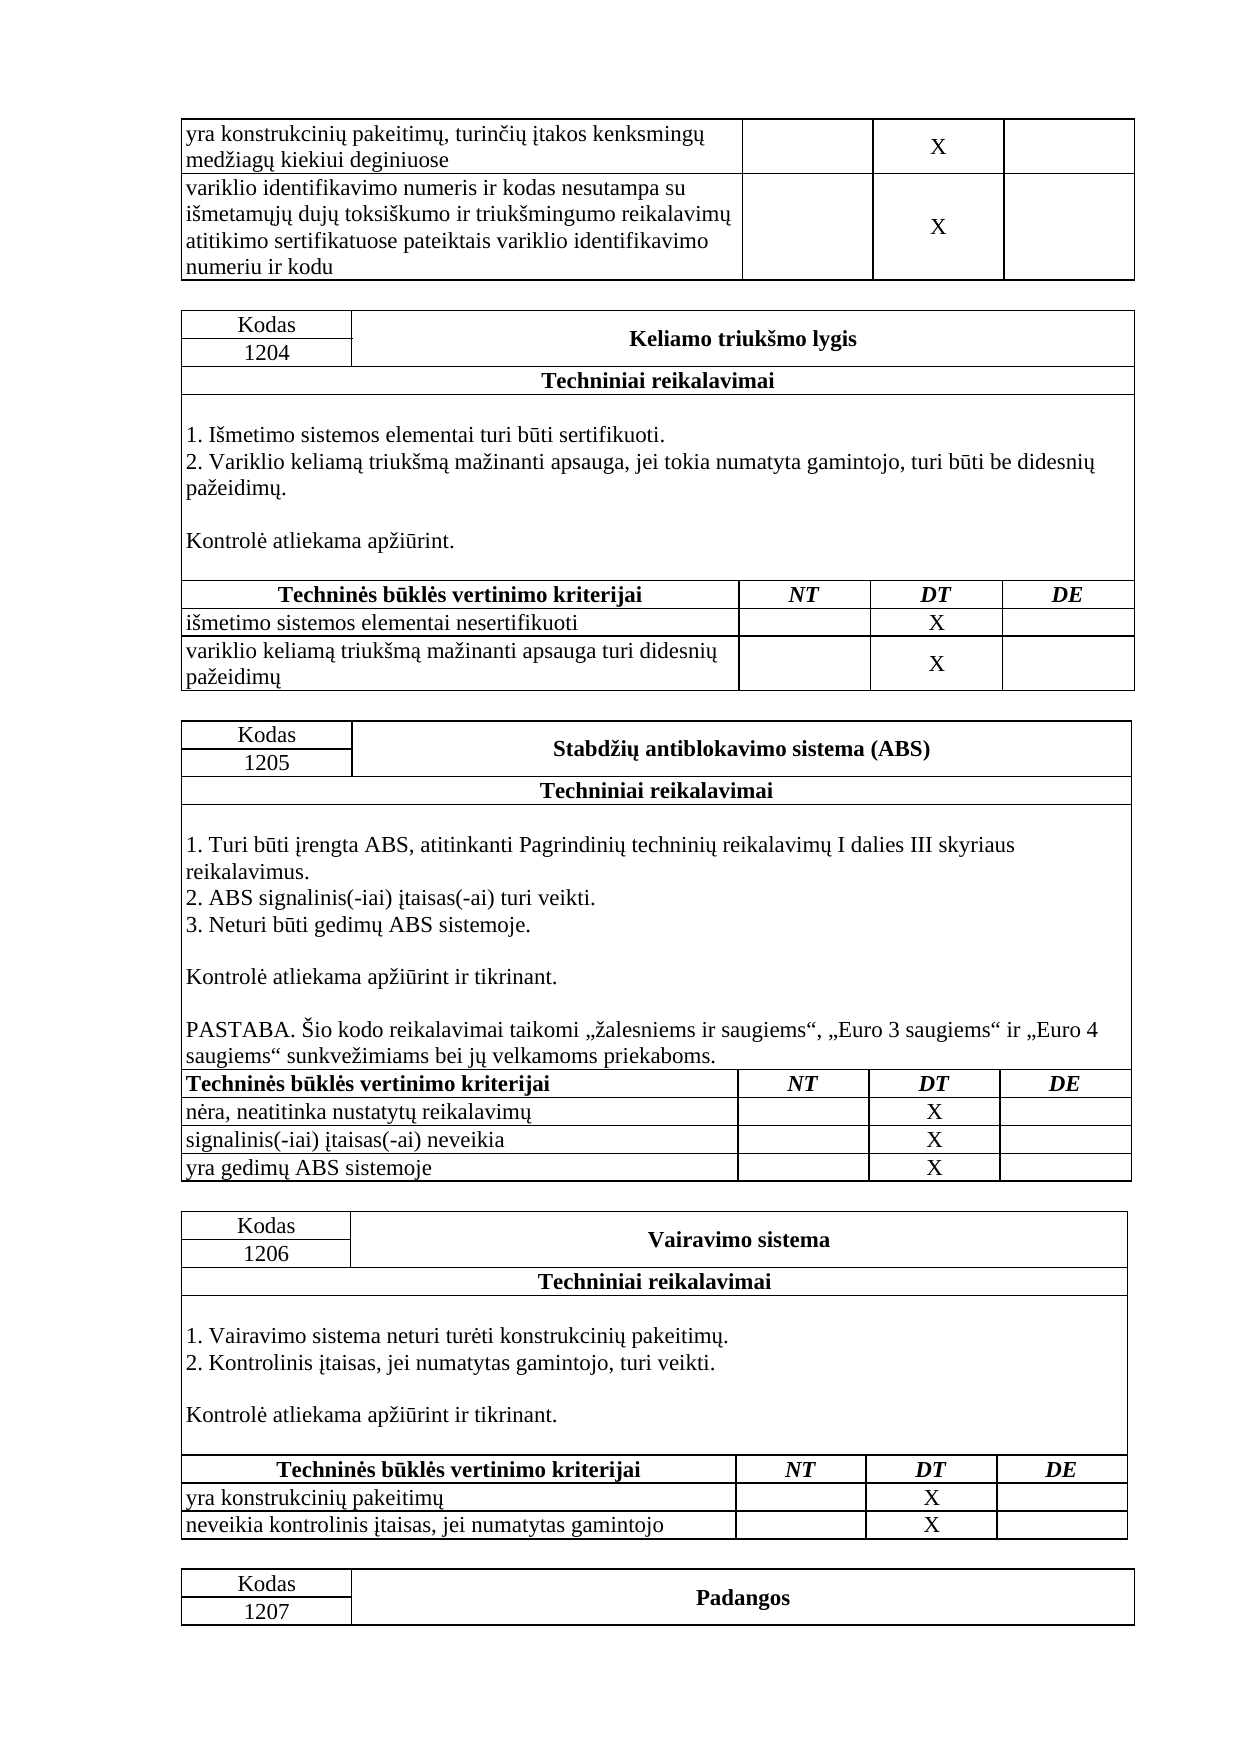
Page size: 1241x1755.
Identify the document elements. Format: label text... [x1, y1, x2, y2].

table_cell X [870, 1154, 999, 1180]
table_header Kodas [182, 1212, 350, 1239]
table_header Stabdžių antiblokavimo sistema (ABS) [353, 722, 1131, 776]
table_cell 1204 [182, 339, 351, 366]
table_cell 1. Turi būti įrengta ABS, atitinkanti Pagrindinių techninių reikalavimų I dalies III skyriaus reikalavimus. 2. ABS signalinis(-iai) įtaisas(-ai) turi veikti. 3. Neturi būti gedimų ABS sistemoje. Kontrolė atliekama apžiūrint ir tikrinant. PASTABA. Šio kodo reikalavimai taikomi „žalesniems ir saugiems“, „Euro 3 saugiems“ ir „Euro 4 saugiems“ sunkvežimiams bei jų velkamoms priekaboms. [182, 805, 1131, 1069]
table_cell X [874, 120, 1003, 172]
table_cell [1003, 637, 1134, 689]
table_cell X [874, 174, 1003, 279]
table_cell [743, 120, 872, 172]
table_cell 1206 [182, 1240, 350, 1267]
table_cell DE [998, 1456, 1127, 1482]
table_cell Techniniai reikalavimai [182, 1268, 1127, 1294]
table_cell Techninės būklės vertinimo kriterijai [182, 1070, 737, 1097]
table_cell [737, 1512, 865, 1538]
table_cell [740, 637, 870, 689]
table_cell [739, 1126, 868, 1152]
table_cell Techninės būklės vertinimo kriterijai [182, 1456, 735, 1482]
table_cell yra konstrukcinių pakeitimų [182, 1484, 735, 1510]
table_cell NT [739, 1070, 868, 1097]
table_cell X [867, 1512, 996, 1538]
table_cell variklio keliamą triukšmą mažinanti apsauga turi didesnių pažeidimų [182, 637, 738, 689]
table_cell DE [1003, 581, 1134, 607]
table_cell [1001, 1154, 1131, 1180]
table_cell NT [740, 581, 870, 607]
table_cell signalinis(-iai) įtaisas(-ai) neveikia [182, 1126, 737, 1152]
table_cell NT [737, 1456, 865, 1482]
table_header Keliamo triukšmo lygis [352, 311, 1134, 366]
table_cell [1001, 1098, 1131, 1124]
table_header Kodas [182, 722, 351, 748]
table_cell variklio identifikavimo numeris ir kodas nesutampa su išmetamųjų dujų toksiškumo ir triukšmingumo reikalavimų atitikimo sertifikatuose pateiktais variklio identifikavimo numeriu ir kodu [182, 174, 742, 279]
table_cell X [871, 609, 1002, 635]
table_cell nėra, neatitinka nustatytų reikalavimų [182, 1098, 737, 1124]
table_cell 1207 [182, 1598, 351, 1624]
table_cell [740, 609, 870, 635]
table_cell X [870, 1098, 999, 1124]
table_cell 1. Išmetimo sistemos elementai turi būti sertifikuoti. 2. Variklio keliamą triukšmą mažinanti apsauga, jei tokia numatyta gamintojo, turi būti be didesnių pažeidimų. Kontrolė atliekama apžiūrint. [182, 395, 1134, 579]
table_cell 1. Vairavimo sistema neturi turėti konstrukcinių pakeitimų. 2. Kontrolinis įtaisas, jei numatytas gamintojo, turi veikti. Kontrolė atliekama apžiūrint ir tikrinant. [182, 1296, 1127, 1454]
table_cell 1205 [182, 750, 351, 776]
table_cell Techninės būklės vertinimo kriterijai [182, 581, 738, 607]
table_cell [737, 1484, 865, 1510]
table_cell X [871, 637, 1002, 689]
table_cell DE [1001, 1070, 1131, 1097]
table_cell DT [867, 1456, 996, 1482]
table_cell [739, 1098, 868, 1124]
table_header Kodas [182, 1570, 351, 1596]
table_header Kodas [182, 311, 351, 338]
table_cell [1005, 120, 1134, 172]
table_cell [1005, 174, 1134, 279]
table_cell DT [870, 1070, 999, 1097]
table_cell DT [871, 581, 1002, 607]
table_cell [1003, 609, 1134, 635]
table_cell [998, 1512, 1127, 1538]
table_cell yra konstrukcinių pakeitimų, turinčių įtakos kenksmingų medžiagų kiekiui deginiuose [182, 120, 742, 172]
table_header Vairavimo sistema [351, 1212, 1127, 1267]
table_cell neveikia kontrolinis įtaisas, jei numatytas gamintojo [182, 1512, 735, 1538]
table_cell išmetimo sistemos elementai nesertifikuoti [182, 609, 738, 635]
table_cell yra gedimų ABS sistemoje [182, 1154, 737, 1180]
table_cell Techniniai reikalavimai [182, 367, 1134, 393]
table_cell Techniniai reikalavimai [182, 777, 1131, 804]
table_cell [743, 174, 872, 279]
table_cell X [870, 1126, 999, 1152]
table_cell [1001, 1126, 1131, 1152]
table_cell X [867, 1484, 996, 1510]
table_cell [998, 1484, 1127, 1510]
table_cell [739, 1154, 868, 1180]
table_header Padangos [352, 1570, 1134, 1624]
